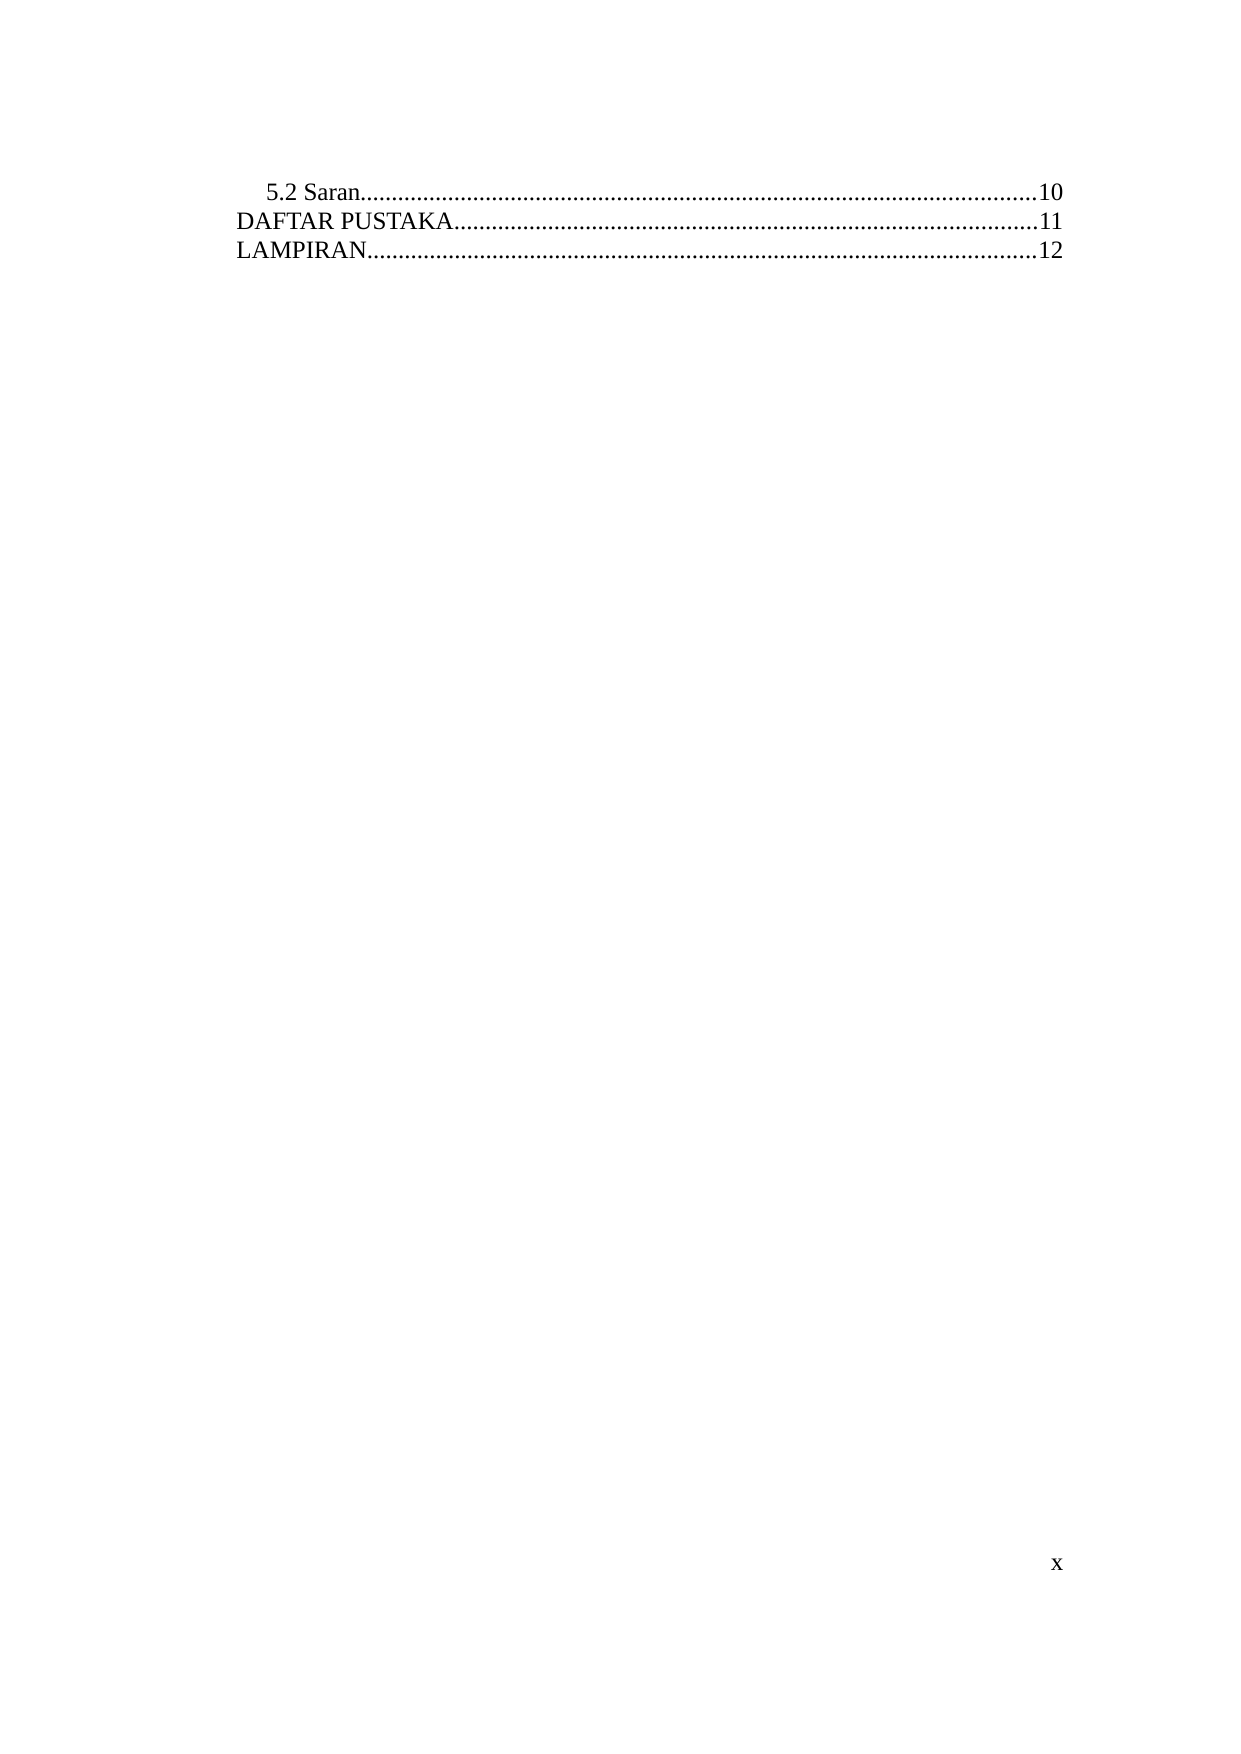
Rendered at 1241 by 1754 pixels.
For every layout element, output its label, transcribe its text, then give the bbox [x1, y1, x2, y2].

text DAFTAR PUSTAKA 11 [236, 206, 1063, 235]
text 5.2 Saran 10 [266, 177, 1063, 206]
text LAMPIRAN 12 [236, 235, 1063, 263]
